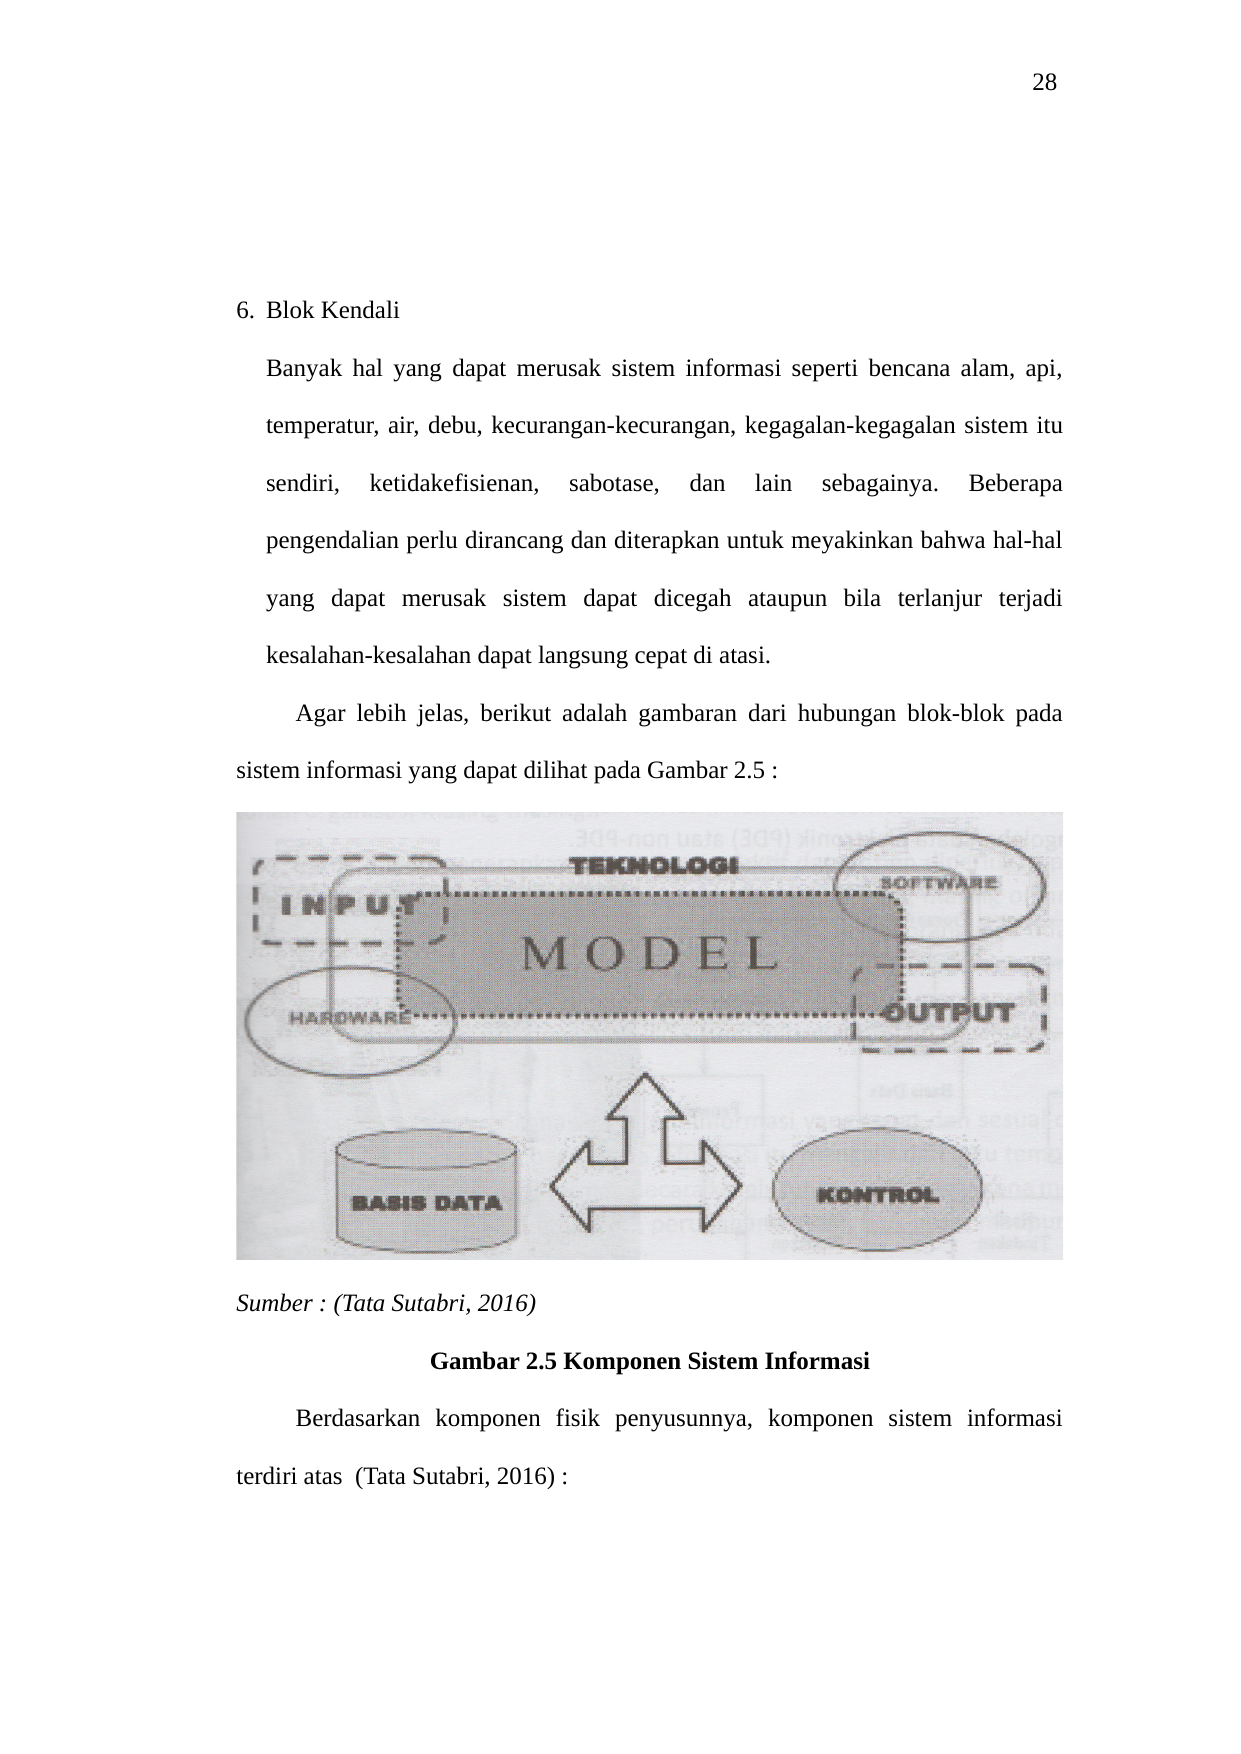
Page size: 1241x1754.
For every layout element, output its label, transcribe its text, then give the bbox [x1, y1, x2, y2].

list Banyak hal yang dapat merusak sistem informasi seperti bencana alam, api, temperatur, air, debu, kecurangan-kecurangan, kegagalan-kegagalan sistem itu sendiri, ketidakefisienan, sabotase, dan lain sebagainya. Beberapa pengendalian perlu dirancang dan diterapkan untuk meyakinkan bahwa hal-hal yang dapat merusak sistem dapat dicegah ataupun bila terlanjur terjadi kesalahan-kesalahan dapat langsung cepat di atasi. [236, 353, 1063, 669]
list Blok Kendali [236, 295, 1063, 324]
text Berdasarkan komponen fisik penyusunnya, komponen sistem informasi terdiri atas (Tata Sutabri, 2016) : [236, 1403, 1063, 1489]
picture [236, 812, 1064, 1260]
text Gambar 2.5 Komponen Sistem Informasi [236, 1346, 1063, 1374]
text Agar lebih jelas, berikut adalah gambaran dari hubungan blok-blok pada sistem informasi yang dapat dilihat pada Gambar 2.5 : [236, 698, 1063, 784]
text Sumber : (Tata Sutabri, 2016) [236, 1260, 1063, 1317]
